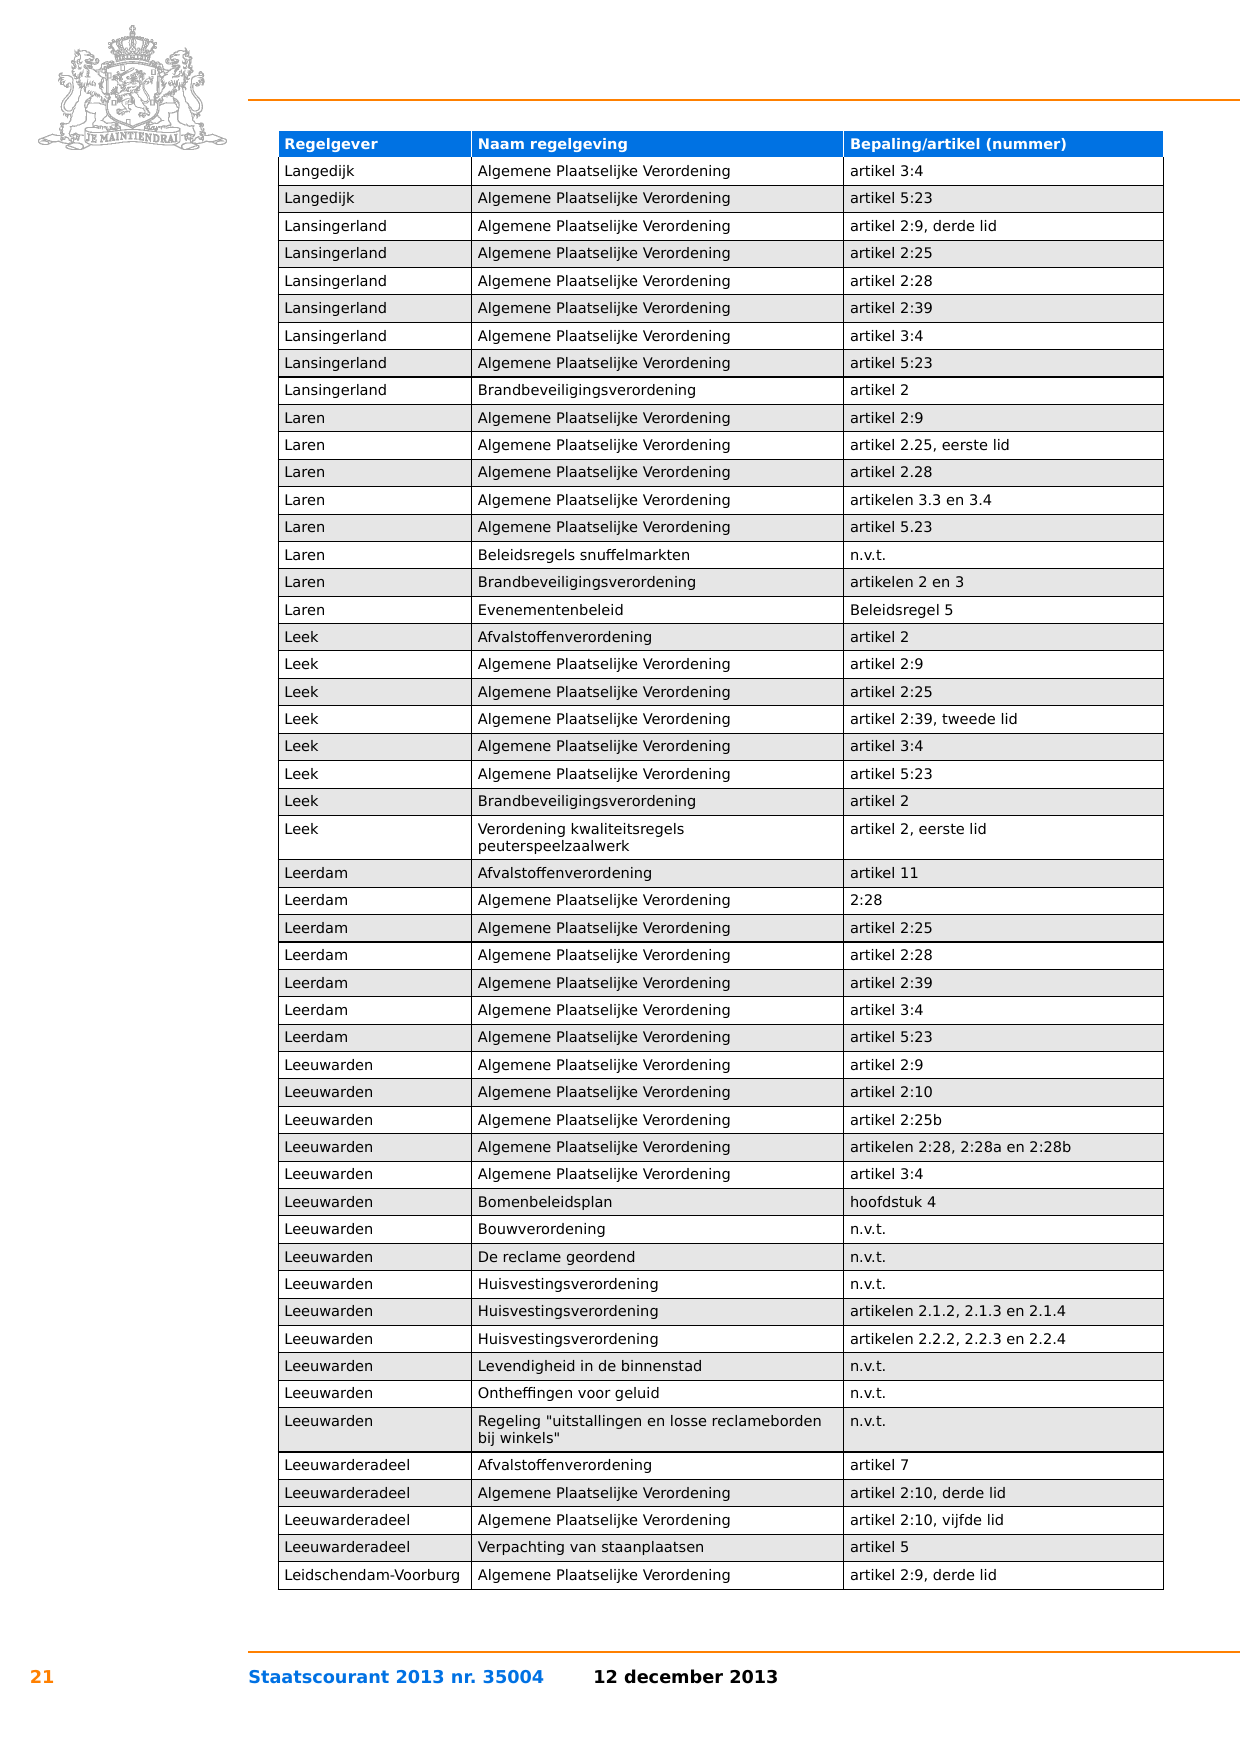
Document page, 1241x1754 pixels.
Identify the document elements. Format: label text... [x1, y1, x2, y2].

table_cell Leeuwarden [279, 1216, 471, 1243]
table_cell 2:28 [844, 888, 1163, 914]
table_cell Leeuwarden [279, 1353, 471, 1380]
table_cell hoofdstuk 4 [844, 1189, 1163, 1215]
table_header Bepaling/artikel (nummer) [844, 131, 1163, 157]
table_cell artikelen 2.2.2, 2.2.3 en 2.2.4 [844, 1326, 1163, 1352]
table_cell artikel 2.25, eerste lid [844, 432, 1163, 459]
table_cell Huisvestingsverordening [472, 1326, 843, 1352]
table_cell Algemene Plaatselijke Verordening [472, 350, 843, 376]
table_cell Algemene Plaatselijke Verordening [472, 679, 843, 705]
table_cell Algemene Plaatselijke Verordening [472, 1507, 843, 1534]
table_cell Algemene Plaatselijke Verordening [472, 158, 843, 185]
table_cell Algemene Plaatselijke Verordening [472, 1562, 843, 1588]
table_cell artikel 2:25 [844, 679, 1163, 705]
table_cell Levendigheid in de binnenstad [472, 1353, 843, 1380]
table_cell Leerdam [279, 943, 471, 969]
table_cell artikel 2:9, derde lid [844, 1562, 1163, 1588]
table_cell Algemene Plaatselijke Verordening [472, 295, 843, 322]
table_cell Lansingerland [279, 268, 471, 294]
table_cell Algemene Plaatselijke Verordening [472, 1079, 843, 1106]
table_cell Algemene Plaatselijke Verordening [472, 970, 843, 996]
table_cell Afvalstoffenverordening [472, 1453, 843, 1479]
table_cell Leek [279, 651, 471, 678]
table_cell Algemene Plaatselijke Verordening [472, 1134, 843, 1161]
table_cell Algemene Plaatselijke Verordening [472, 487, 843, 513]
table_cell artikel 2:28 [844, 268, 1163, 294]
table_cell De reclame geordend [472, 1244, 843, 1270]
table_cell Laren [279, 515, 471, 541]
table_cell artikel 2:10, derde lid [844, 1480, 1163, 1506]
table_cell Leek [279, 679, 471, 705]
table_cell Algemene Plaatselijke Verordening [472, 1162, 843, 1188]
table_cell artikel 2:25b [844, 1107, 1163, 1133]
table_cell Beleidsregel 5 [844, 597, 1163, 623]
picture [38, 25, 227, 150]
table_cell Brandbeveiligingsverordening [472, 789, 843, 815]
table_cell Bomenbeleidsplan [472, 1189, 843, 1215]
table_cell n.v.t. [844, 1271, 1163, 1297]
table_cell artikel 5 [844, 1535, 1163, 1561]
table_cell Algemene Plaatselijke Verordening [472, 1107, 843, 1133]
table_cell Leeuwarden [279, 1189, 471, 1215]
table_cell Leeuwarden [279, 1052, 471, 1078]
table_cell Algemene Plaatselijke Verordening [472, 888, 843, 914]
table_cell Laren [279, 487, 471, 513]
table_cell Lansingerland [279, 350, 471, 376]
table_cell Leerdam [279, 997, 471, 1023]
table_cell Algemene Plaatselijke Verordening [472, 432, 843, 459]
table_cell Leeuwarderadeel [279, 1507, 471, 1534]
table_cell artikel 11 [844, 860, 1163, 887]
table_cell Lansingerland [279, 241, 471, 267]
table_cell Verordening kwaliteitsregels peuterspeelzaalwerk [472, 816, 843, 859]
table_cell artikel 5:23 [844, 350, 1163, 376]
table_cell Lansingerland [279, 295, 471, 322]
table_cell Huisvestingsverordening [472, 1299, 843, 1325]
table_cell artikel 2:9 [844, 405, 1163, 431]
table_cell artikel 2:28 [844, 943, 1163, 969]
table_cell Leeuwarden [279, 1162, 471, 1188]
table_cell Huisvestingsverordening [472, 1271, 843, 1297]
table_cell Leeuwarden [279, 1107, 471, 1133]
table_cell Leeuwarden [279, 1271, 471, 1297]
table_cell n.v.t. [844, 1353, 1163, 1380]
table_cell artikel 7 [844, 1453, 1163, 1479]
table_cell Leeuwarden [279, 1244, 471, 1270]
table_cell Algemene Plaatselijke Verordening [472, 186, 843, 212]
table_cell Algemene Plaatselijke Verordening [472, 1025, 843, 1051]
table_cell artikel 2 [844, 789, 1163, 815]
table_cell Leerdam [279, 1025, 471, 1051]
table_cell n.v.t. [844, 1216, 1163, 1243]
table_cell artikel 5:23 [844, 1025, 1163, 1051]
table_cell artikel 3:4 [844, 323, 1163, 349]
table_cell Verpachting van staanplaatsen [472, 1535, 843, 1561]
table_cell Regeling "uitstallingen en losse reclameborden bij winkels" [472, 1408, 843, 1451]
table_cell artikelen 3.3 en 3.4 [844, 487, 1163, 513]
table_cell Algemene Plaatselijke Verordening [472, 460, 843, 486]
table_cell artikel 2.28 [844, 460, 1163, 486]
table_cell Afvalstoffenverordening [472, 624, 843, 650]
table_cell artikel 3:4 [844, 158, 1163, 185]
table_cell Bouwverordening [472, 1216, 843, 1243]
table_cell Algemene Plaatselijke Verordening [472, 1480, 843, 1506]
table_cell artikelen 2:28, 2:28a en 2:28b [844, 1134, 1163, 1161]
table_cell artikel 2:39 [844, 295, 1163, 322]
table_header Regelgever [279, 131, 471, 157]
table_cell Algemene Plaatselijke Verordening [472, 241, 843, 267]
table_cell Leerdam [279, 915, 471, 941]
table_cell Leeuwarden [279, 1299, 471, 1325]
table_cell Algemene Plaatselijke Verordening [472, 915, 843, 941]
table_cell Algemene Plaatselijke Verordening [472, 323, 843, 349]
table_cell artikel 5.23 [844, 515, 1163, 541]
table_cell Afvalstoffenverordening [472, 860, 843, 887]
table_cell n.v.t. [844, 1244, 1163, 1270]
table_cell Leerdam [279, 970, 471, 996]
table_cell Lansingerland [279, 323, 471, 349]
table_cell Leeuwarderadeel [279, 1453, 471, 1479]
table_cell n.v.t. [844, 1408, 1163, 1451]
table_cell Leeuwarden [279, 1079, 471, 1106]
table_cell artikel 2:10 [844, 1079, 1163, 1106]
table_cell artikel 3:4 [844, 734, 1163, 760]
table_cell Laren [279, 542, 471, 568]
table_cell Leerdam [279, 888, 471, 914]
table_header Naam regelgeving [472, 131, 843, 157]
table_cell Algemene Plaatselijke Verordening [472, 268, 843, 294]
table_cell Laren [279, 432, 471, 459]
table_cell Leek [279, 816, 471, 859]
table_cell Leeuwarden [279, 1326, 471, 1352]
table_cell Ontheffingen voor geluid [472, 1381, 843, 1407]
table_cell Evenementenbeleid [472, 597, 843, 623]
table_cell artikel 2:25 [844, 241, 1163, 267]
table_cell artikel 3:4 [844, 1162, 1163, 1188]
table_cell artikel 2:39, tweede lid [844, 706, 1163, 733]
table_cell Algemene Plaatselijke Verordening [472, 997, 843, 1023]
table_cell Algemene Plaatselijke Verordening [472, 405, 843, 431]
table_cell Laren [279, 405, 471, 431]
table_cell Leidschendam-Voorburg [279, 1562, 471, 1588]
table_cell Leeuwarderadeel [279, 1480, 471, 1506]
table_cell Leek [279, 761, 471, 787]
table_cell Leek [279, 734, 471, 760]
table_cell Brandbeveiligingsverordening [472, 378, 843, 404]
table_cell artikel 3:4 [844, 997, 1163, 1023]
table_cell Algemene Plaatselijke Verordening [472, 761, 843, 787]
table_cell artikel 2:25 [844, 915, 1163, 941]
table_cell Leek [279, 624, 471, 650]
table_cell artikel 5:23 [844, 761, 1163, 787]
table_cell artikel 2 [844, 378, 1163, 404]
table_cell n.v.t. [844, 1381, 1163, 1407]
table_cell artikel 2:9 [844, 1052, 1163, 1078]
table_cell Langedijk [279, 186, 471, 212]
table_cell Leek [279, 706, 471, 733]
table_cell Lansingerland [279, 213, 471, 239]
table_cell Leerdam [279, 860, 471, 887]
table_cell Beleidsregels snuffelmarkten [472, 542, 843, 568]
table_cell Algemene Plaatselijke Verordening [472, 213, 843, 239]
table_cell Laren [279, 569, 471, 596]
table_cell Leeuwarden [279, 1408, 471, 1451]
table_cell artikelen 2 en 3 [844, 569, 1163, 596]
table_cell Algemene Plaatselijke Verordening [472, 734, 843, 760]
table_cell Laren [279, 460, 471, 486]
table_cell Algemene Plaatselijke Verordening [472, 651, 843, 678]
table_cell Lansingerland [279, 378, 471, 404]
table_cell artikel 2:9 [844, 651, 1163, 678]
table_cell Algemene Plaatselijke Verordening [472, 943, 843, 969]
table_cell Langedijk [279, 158, 471, 185]
table_cell Leeuwarden [279, 1134, 471, 1161]
table_cell artikel 5:23 [844, 186, 1163, 212]
table_cell Leeuwarden [279, 1381, 471, 1407]
table_cell artikel 2, eerste lid [844, 816, 1163, 859]
table_cell artikel 2:39 [844, 970, 1163, 996]
table_cell artikel 2 [844, 624, 1163, 650]
table_cell Leek [279, 789, 471, 815]
table_cell Algemene Plaatselijke Verordening [472, 515, 843, 541]
table_cell artikelen 2.1.2, 2.1.3 en 2.1.4 [844, 1299, 1163, 1325]
table_cell n.v.t. [844, 542, 1163, 568]
table_cell Algemene Plaatselijke Verordening [472, 1052, 843, 1078]
table_cell Algemene Plaatselijke Verordening [472, 706, 843, 733]
table_cell Laren [279, 597, 471, 623]
table_cell Leeuwarderadeel [279, 1535, 471, 1561]
table_cell artikel 2:9, derde lid [844, 213, 1163, 239]
table_cell artikel 2:10, vijfde lid [844, 1507, 1163, 1534]
table_cell Brandbeveiligingsverordening [472, 569, 843, 596]
